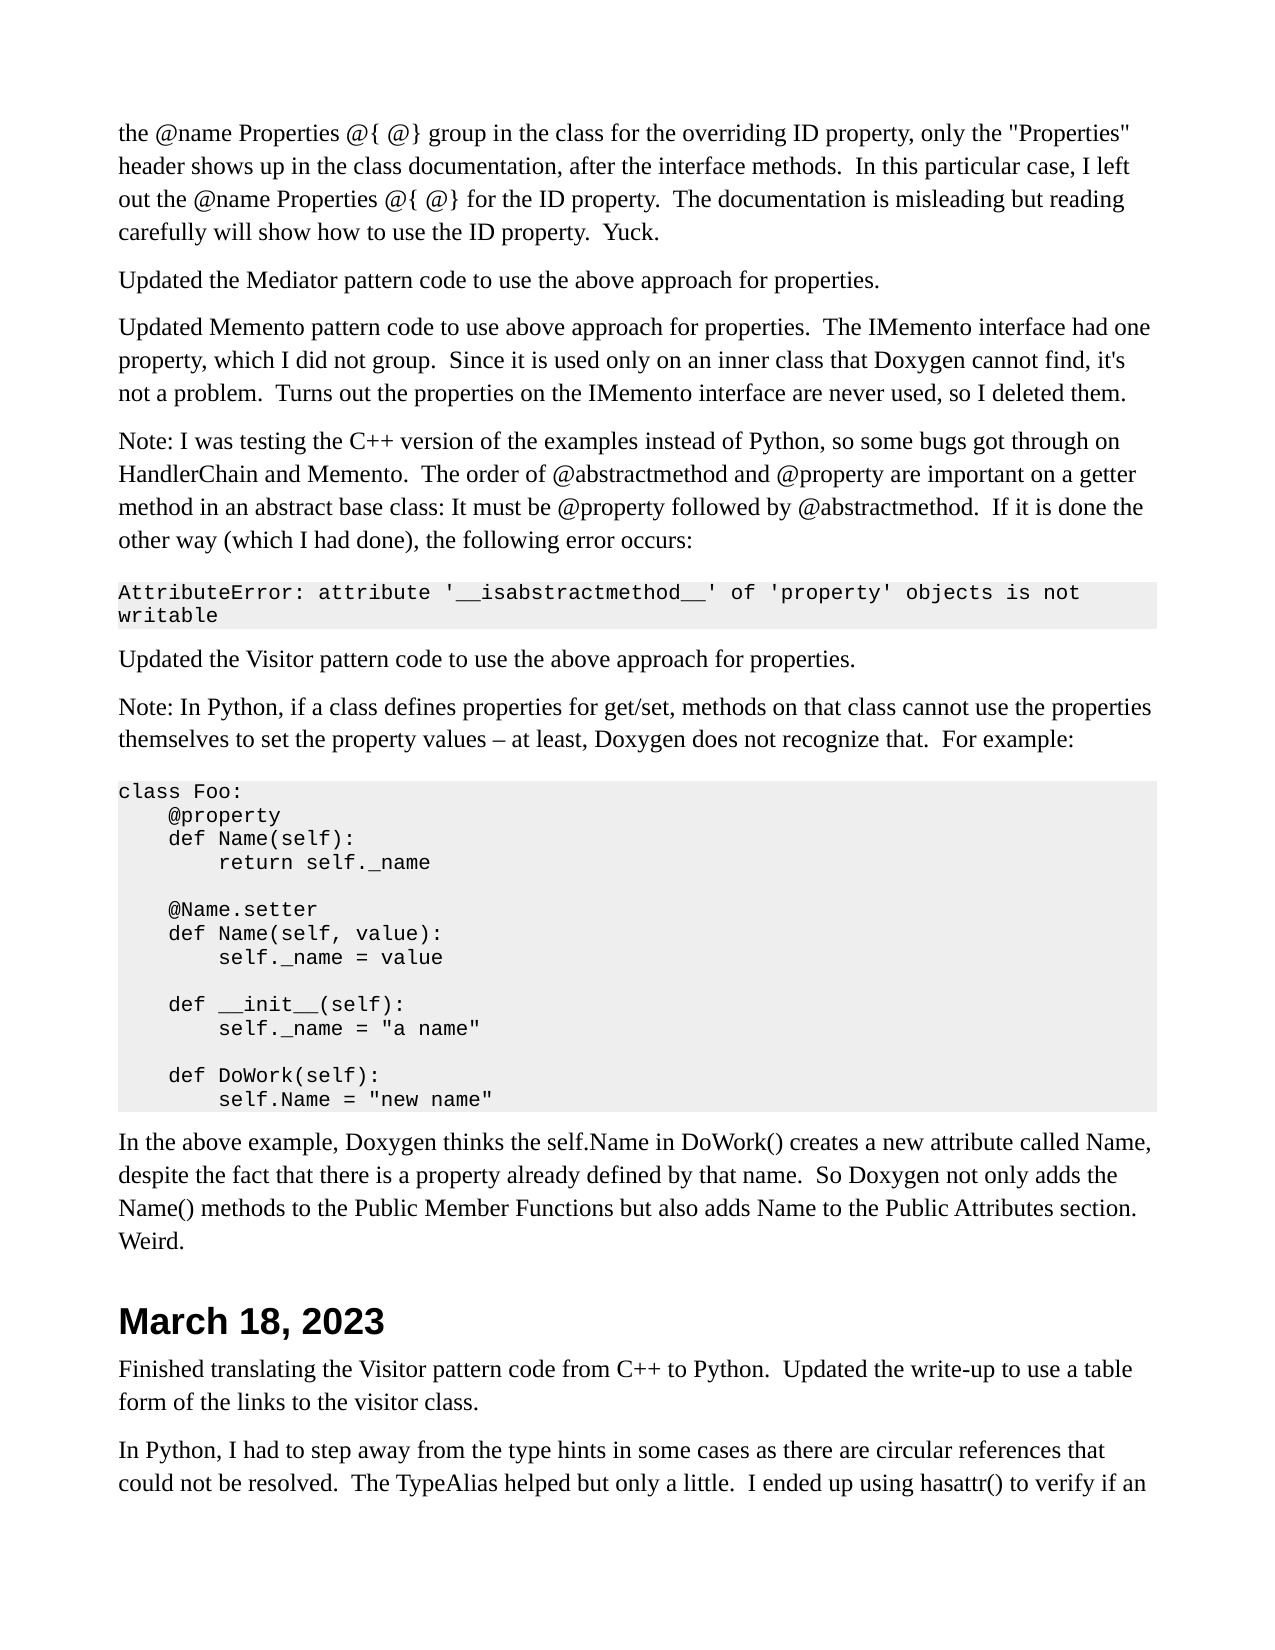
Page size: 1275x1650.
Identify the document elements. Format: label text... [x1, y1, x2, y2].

text Note: In Python, if a class defines properties for get/set, methods on that class cannot use the properties themselves to set the property values – at least, Doxygen does not recognize that. For example: [118, 692, 1157, 753]
subtitle March 18, 2023 [118, 1299, 1157, 1342]
text AttributeError: attribute '__isabstractmethod__' of 'property' objects is not writable [118, 582, 1157, 629]
text self.Name = "new name" [118, 1088, 1157, 1112]
text def Name(self): [118, 828, 1157, 852]
text In the above example, Doxygen thinks the self.Name in DoWork() creates a new attribute called Name, despite the fact that there is a property already defined by that name. So Doxygen not only adds the Name() methods to the Public Member Functions but also adds Name to the Public Attributes section. Weird. [118, 1127, 1157, 1255]
text Updated Memento pattern code to use above approach for properties. The IMemento interface had one property, which I did not group. Since it is used only on an inner class that Doxygen cannot find, it's not a problem. Turns out the properties on the IMemento interface are never used, so I deleted them. [118, 312, 1157, 407]
text def Name(self, value): [118, 923, 1157, 947]
text Finished translating the Visitor pattern code from C++ to Python. Updated the write-up to use a table form of the links to the visitor class. [118, 1354, 1157, 1416]
text @property [118, 805, 1157, 828]
text @Name.setter [118, 899, 1157, 923]
text In Python, I had to step away from the type hints in some cases as there are circular references that could not be resolved. The TypeAlias helped but only a little. I ended up using hasattr() to verify if an [118, 1435, 1157, 1497]
text Updated the Mediator pattern code to use the above approach for properties. [118, 265, 1157, 293]
text def __init__(self): [118, 994, 1157, 1018]
text Note: I was testing the C++ version of the examples instead of Python, so some bugs got through on HandlerChain and Memento. The order of @abstractmethod and @property are important on a getter method in an abstract base class: It must be @property followed by @abstractmethod. If it is done the other way (which I had done), the following error occurs: [118, 426, 1157, 554]
text def DoWork(self): [118, 1065, 1157, 1088]
text class Foo: [118, 781, 1157, 805]
text return self._name [118, 852, 1157, 876]
text Updated the Visitor pattern code to use the above approach for properties. [118, 644, 1157, 673]
text self._name = "a name" [118, 1018, 1157, 1041]
text the @name Properties @{ @} group in the class for the overriding ID property, only the "Properties" header shows up in the class documentation, after the interface methods. In this particular case, I left out the @name Properties @{ @} for the ID property. The documentation is misleading but reading carefully will show how to use the ID property. Yuck. [118, 118, 1157, 246]
text self._name = value [118, 947, 1157, 970]
